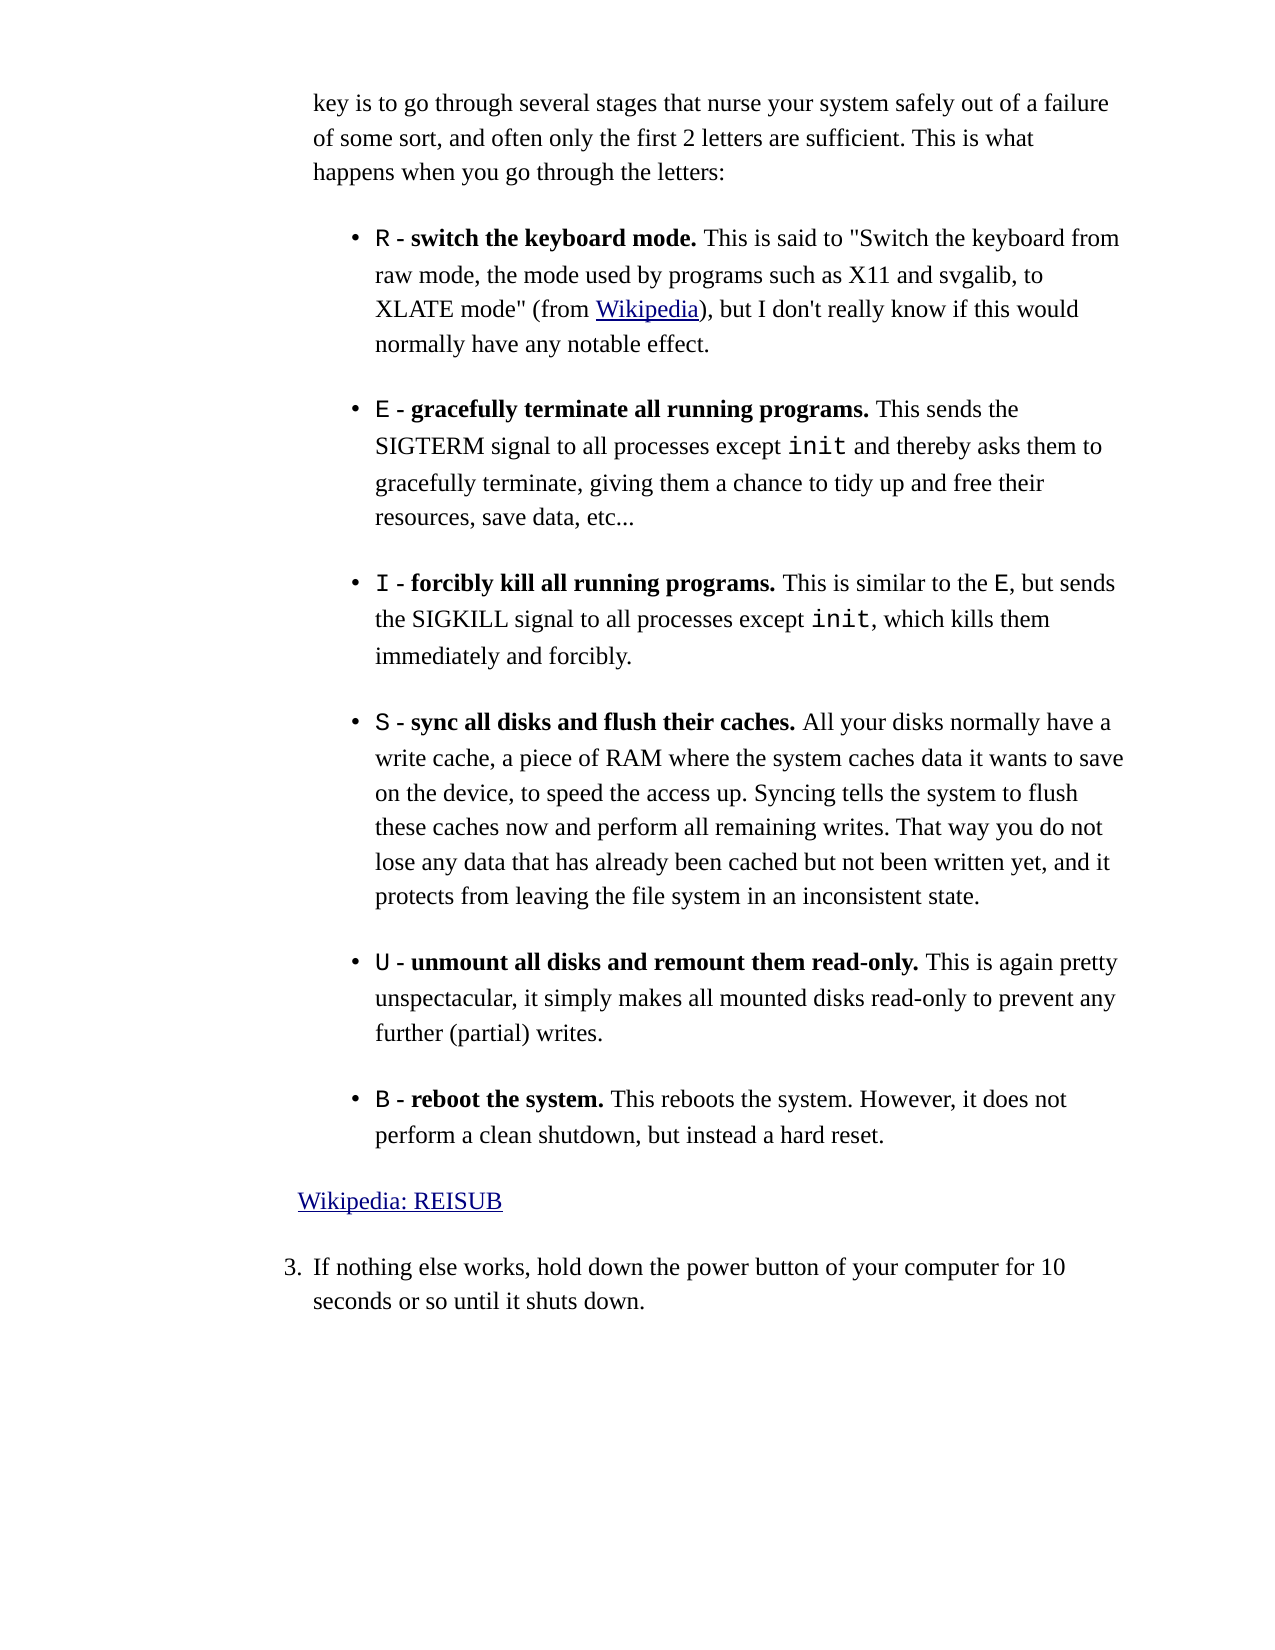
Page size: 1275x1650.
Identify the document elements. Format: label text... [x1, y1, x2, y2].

list Wikipedia: REISUB [268, 1186, 1125, 1215]
list I - forcibly kill all running programs. This is similar to the E, but sends the SIGKILL signal to all processes except init, which kills them immediately and forcibly. [351, 568, 1125, 670]
list U - unmount all disks and remount them read-only. This is again pretty unspectacular, it simply makes all mounted disks read-only to prevent any further (partial) writes. [351, 947, 1125, 1047]
list key is to go through several stages that nurse your system safely out of a failure of some sort, and often only the first 2 letters are sufficient. This is what happens when you go through the letters: [283, 88, 1109, 186]
list E - gracefully terminate all running programs. This sends the SIGTERM signal to all processes except init and thereby asks them to gracefully terminate, giving them a chance to tidy up and free their resources, save data, etc... [351, 394, 1125, 531]
list If nothing else works, hold down the power button of your computer for 10 seconds or so until it shuts down. [283, 1252, 1109, 1315]
list B - reboot the system. This reboots the system. However, it does not perform a clean shutdown, but instead a hard reset. [351, 1084, 1125, 1149]
list R - switch the keyboard mode. This is said to "Switch the keyboard from raw mode, the mode used by programs such as X11 and svgalib, to XLATE mode" (from Wikipedia), but I don't really know if this would normally have any notable effect. [351, 223, 1125, 357]
list S - sync all disks and flush their caches. All your disks normally have a write cache, a piece of RAM where the system caches data it wants to save on the device, to speed the access up. Syncing tells the system to flush these caches now and perform all remaining writes. That way you do not lose any data that has already been cached but not been written yet, and it protects from leaving the file system in an inconsistent state. [351, 707, 1125, 910]
